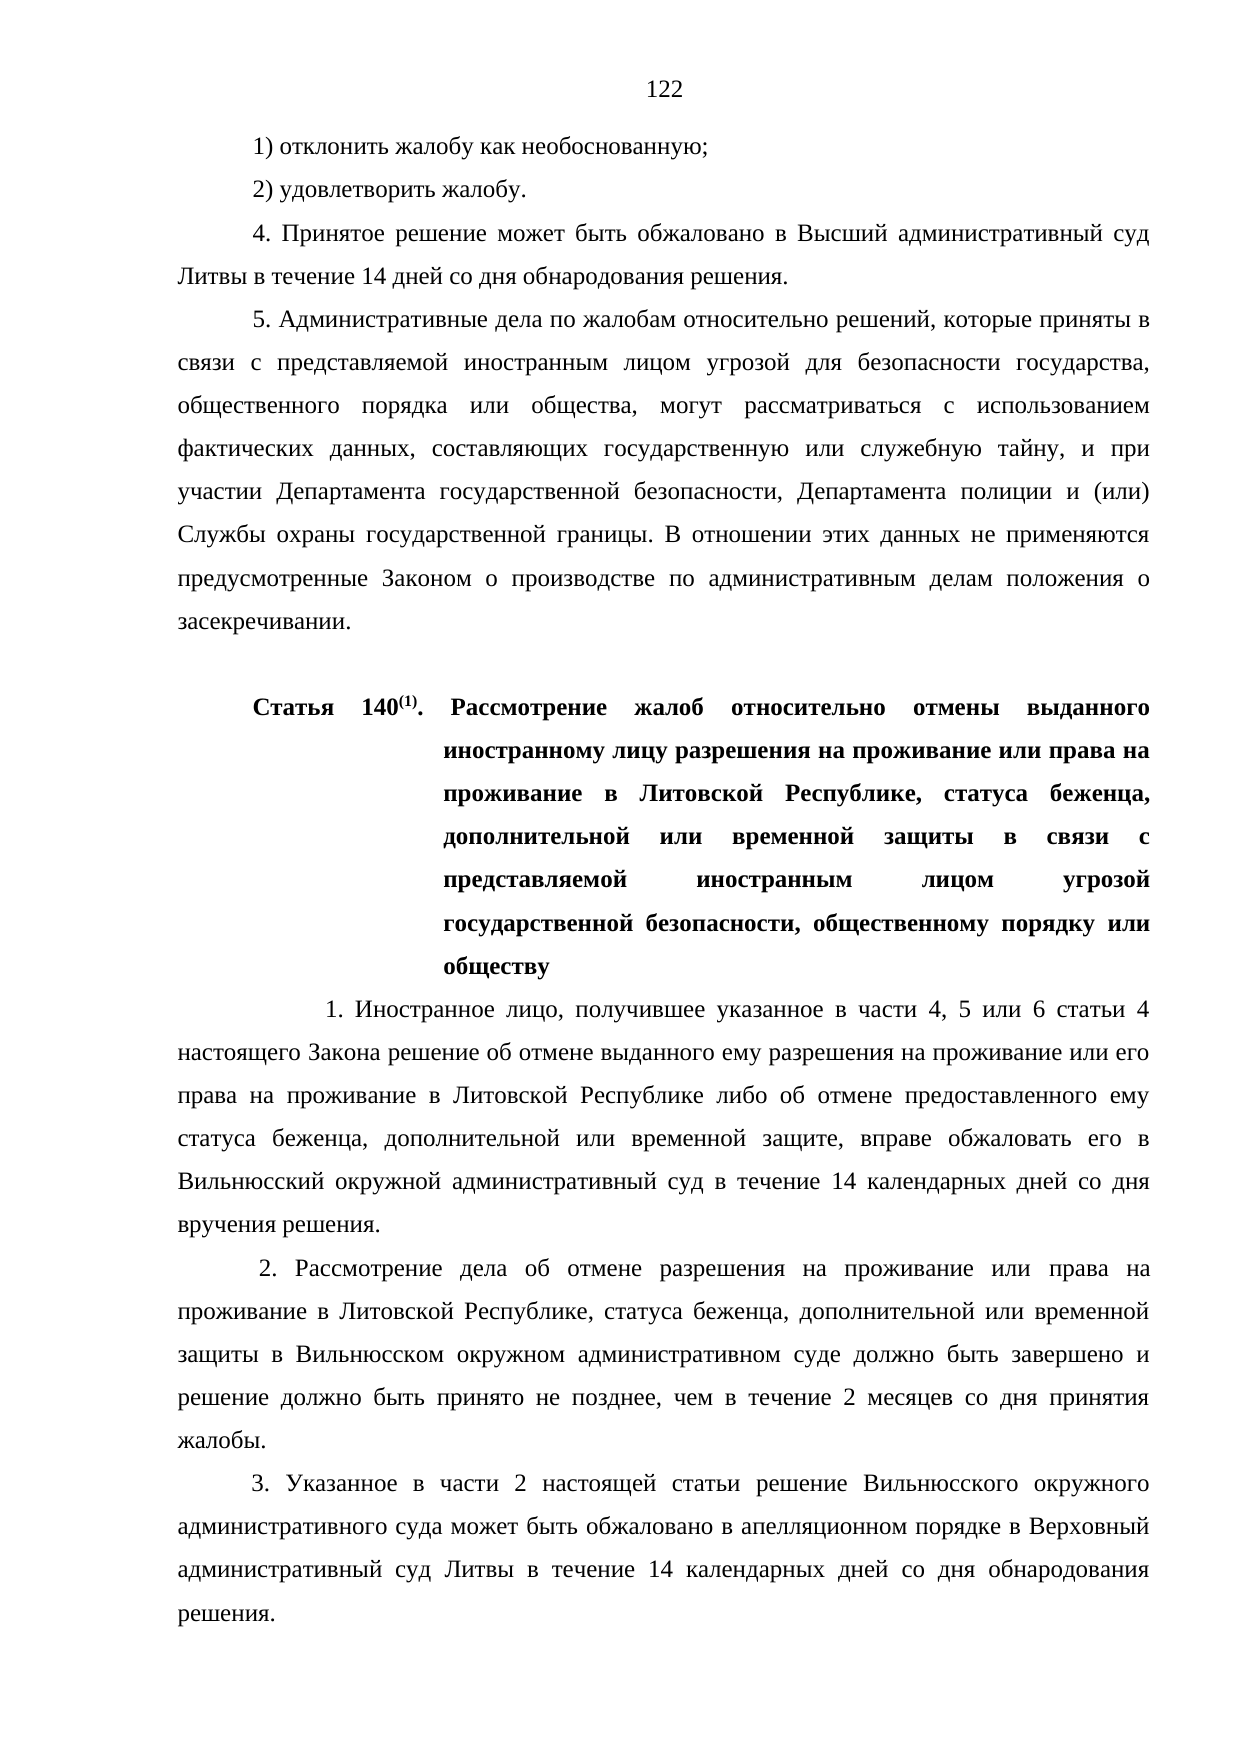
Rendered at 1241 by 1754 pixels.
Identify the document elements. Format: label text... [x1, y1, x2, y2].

text 1. Иностранное лицо, получившее указанное в части 4, 5 или 6 статьи 4 настоящего Закона решение об отмене выданного ему разрешения на проживание или его права на проживание в Литовской Республике либо об отмене предоставленного ему статуса беженца, дополнительной или временной защите, вправе обжаловать его в Вильнюсский окружной административный суд в течение 14 календарных дней со дня вручения решения. [177, 994, 1151, 1238]
text 1) отклонить жалобу как необоснованную; [177, 131, 1151, 160]
text 2) удовлетворить жалобу. [177, 174, 1151, 203]
text Статья 140(1). Рассмотрение жалоб относительно отмены выданного иностранному лицу разрешения на проживание или права на проживание в Литовской Республике, статуса беженца, дополнительной или временной защиты в связи с представляемой иностранным лицом угрозой государственной безопасности, общественному порядку или обществу [252, 692, 1151, 979]
text 3. Указанное в части 2 настоящей статьи решение Вильнюсского окружного административного суда может быть обжаловано в апелляционном порядке в Верховный административный суд Литвы в течение 14 календарных дней со дня обнародования решения. [177, 1468, 1151, 1626]
text 5. Административные дела по жалобам относительно решений, которые приняты в связи с представляемой иностранным лицом угрозой для безопасности государства, общественного порядка или общества, могут рассматриваться с использованием фактических данных, составляющих государственную или служебную тайну, и при участии Департамента государственной безопасности, Департамента полиции и (или) Службы охраны государственной границы. В отношении этих данных не применяются предусмотренные Законом о производстве по административным делам положения о засекречивании. [177, 304, 1151, 634]
text 2. Рассмотрение дела об отмене разрешения на проживание или права на проживание в Литовской Республике, статуса беженца, дополнительной или временной защиты в Вильнюсском окружном административном суде должно быть завершено и решение должно быть принято не позднее, чем в течение 2 месяцев со дня принятия жалобы. [177, 1253, 1151, 1454]
text 4. Принятое решение может быть обжаловано в Высший административный суд Литвы в течение 14 дней со дня обнародования решения. [177, 218, 1151, 289]
